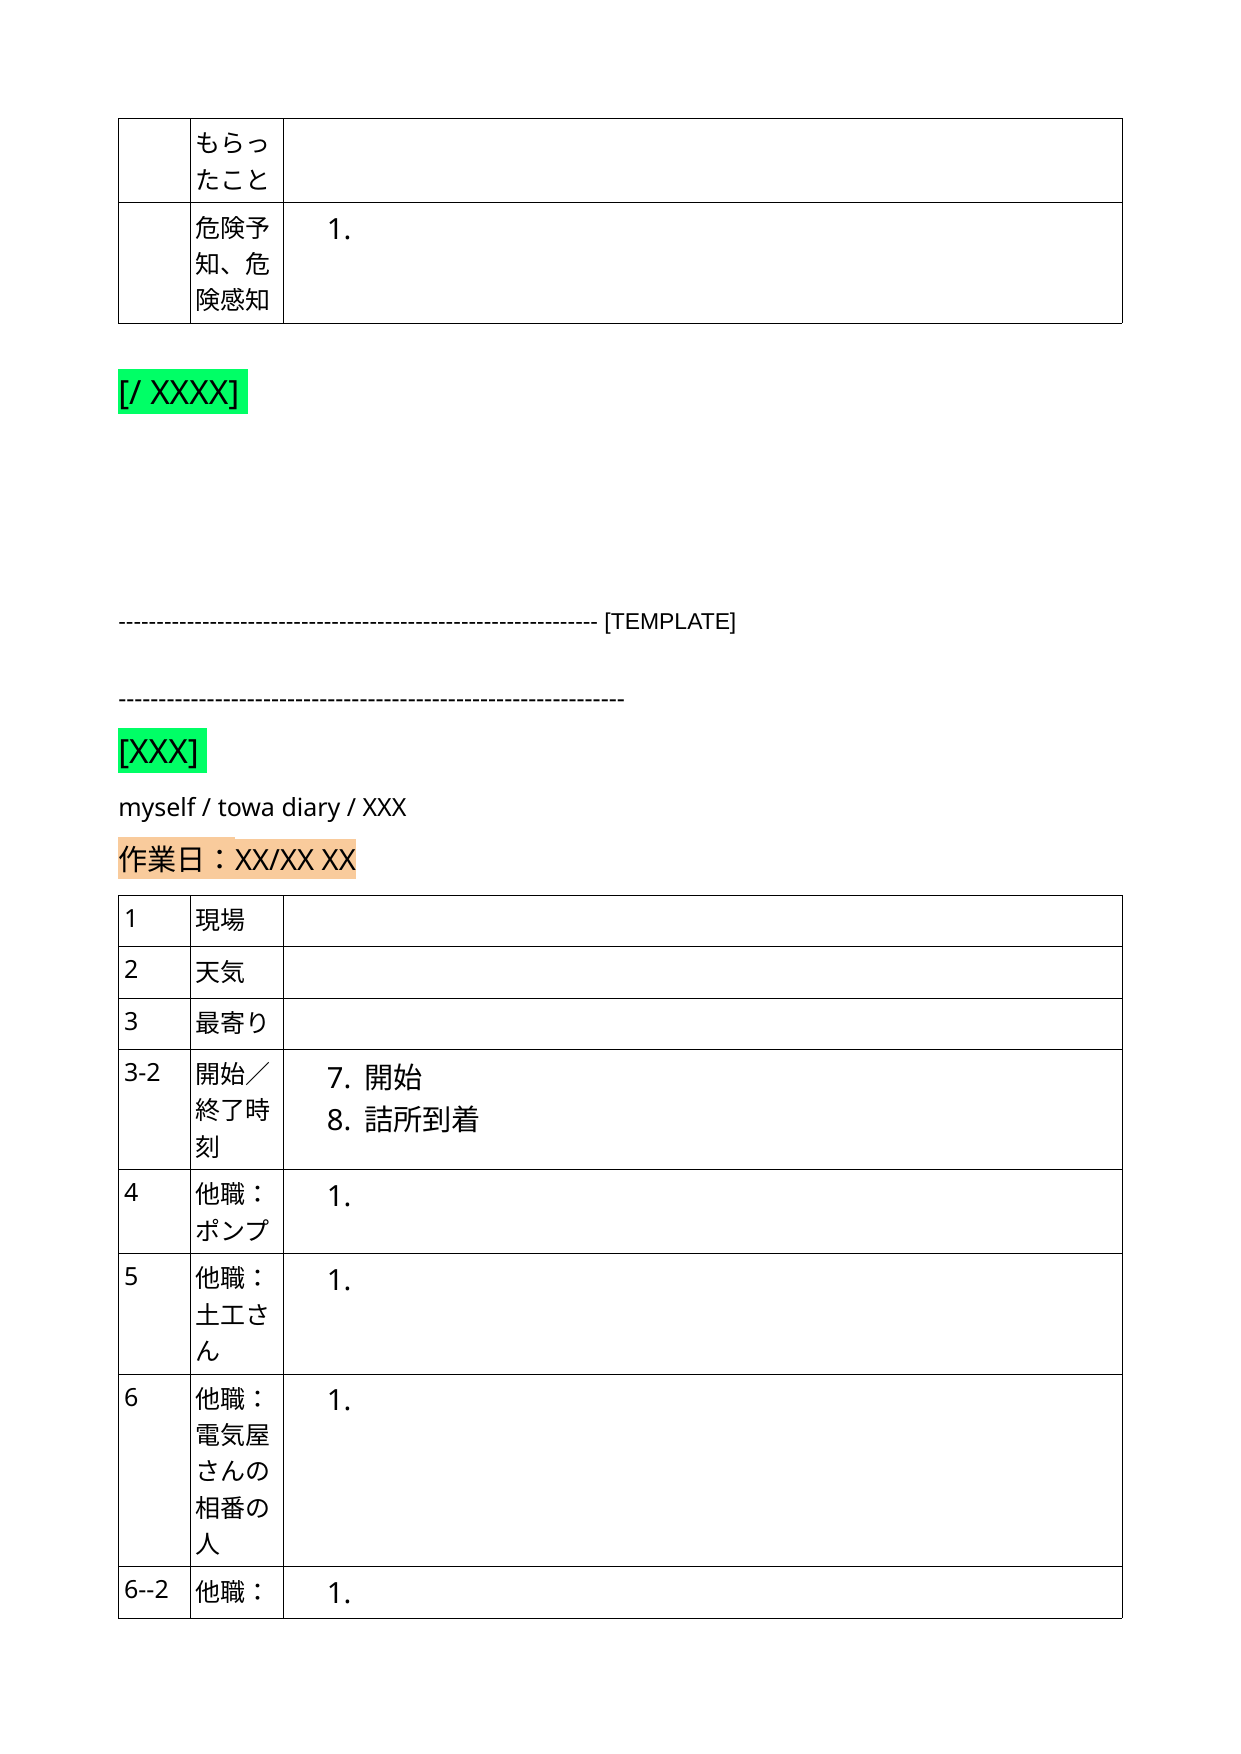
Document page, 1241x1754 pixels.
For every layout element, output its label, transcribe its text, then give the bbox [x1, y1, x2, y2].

text [XXX] [118, 727, 1122, 773]
table_header [284, 896, 1122, 946]
table_cell 他職：ポンプ [191, 1170, 283, 1253]
table_cell 3 [119, 999, 190, 1049]
table_cell 5 [119, 1254, 190, 1373]
table_header 1 [119, 896, 190, 946]
table_cell 危険予知、危険感知 [191, 203, 283, 322]
table_cell 天気 [191, 947, 283, 997]
table_cell 6 [119, 1375, 190, 1566]
table_cell [284, 1254, 1122, 1373]
table_header 現場 [191, 896, 283, 946]
table_cell [284, 203, 1122, 322]
table_cell 6--2 [119, 1567, 190, 1617]
table_cell 開始 詰所到着 [284, 1050, 1122, 1169]
table_cell [119, 119, 190, 202]
table_cell [284, 947, 1122, 997]
table_cell 他職： [191, 1567, 283, 1617]
table_cell [284, 1567, 1122, 1617]
table_cell [284, 1170, 1122, 1253]
table_cell 4 [119, 1170, 190, 1253]
text --------------------------------------------------------------- [118, 680, 1122, 714]
table_cell もらったこと [191, 119, 283, 202]
table_cell [284, 999, 1122, 1049]
text 作業日：XX/XX XX [118, 837, 1122, 879]
table_cell 他職：電気屋さんの相番の人 [191, 1375, 283, 1566]
table_cell 3-2 [119, 1050, 190, 1169]
text [/ XXXX] [118, 369, 1122, 414]
text myself / towa diary / XXX [118, 790, 1122, 824]
table_cell 2 [119, 947, 190, 997]
text --------------------------------------------------------------- [TEMPLATE] [118, 608, 1122, 634]
table_cell 開始／終了時刻 [191, 1050, 283, 1169]
table_cell 他職：土工さん [191, 1254, 283, 1373]
table_cell 最寄り [191, 999, 283, 1049]
table_cell [284, 1375, 1122, 1566]
table_cell [119, 203, 190, 322]
table_cell [284, 119, 1122, 202]
